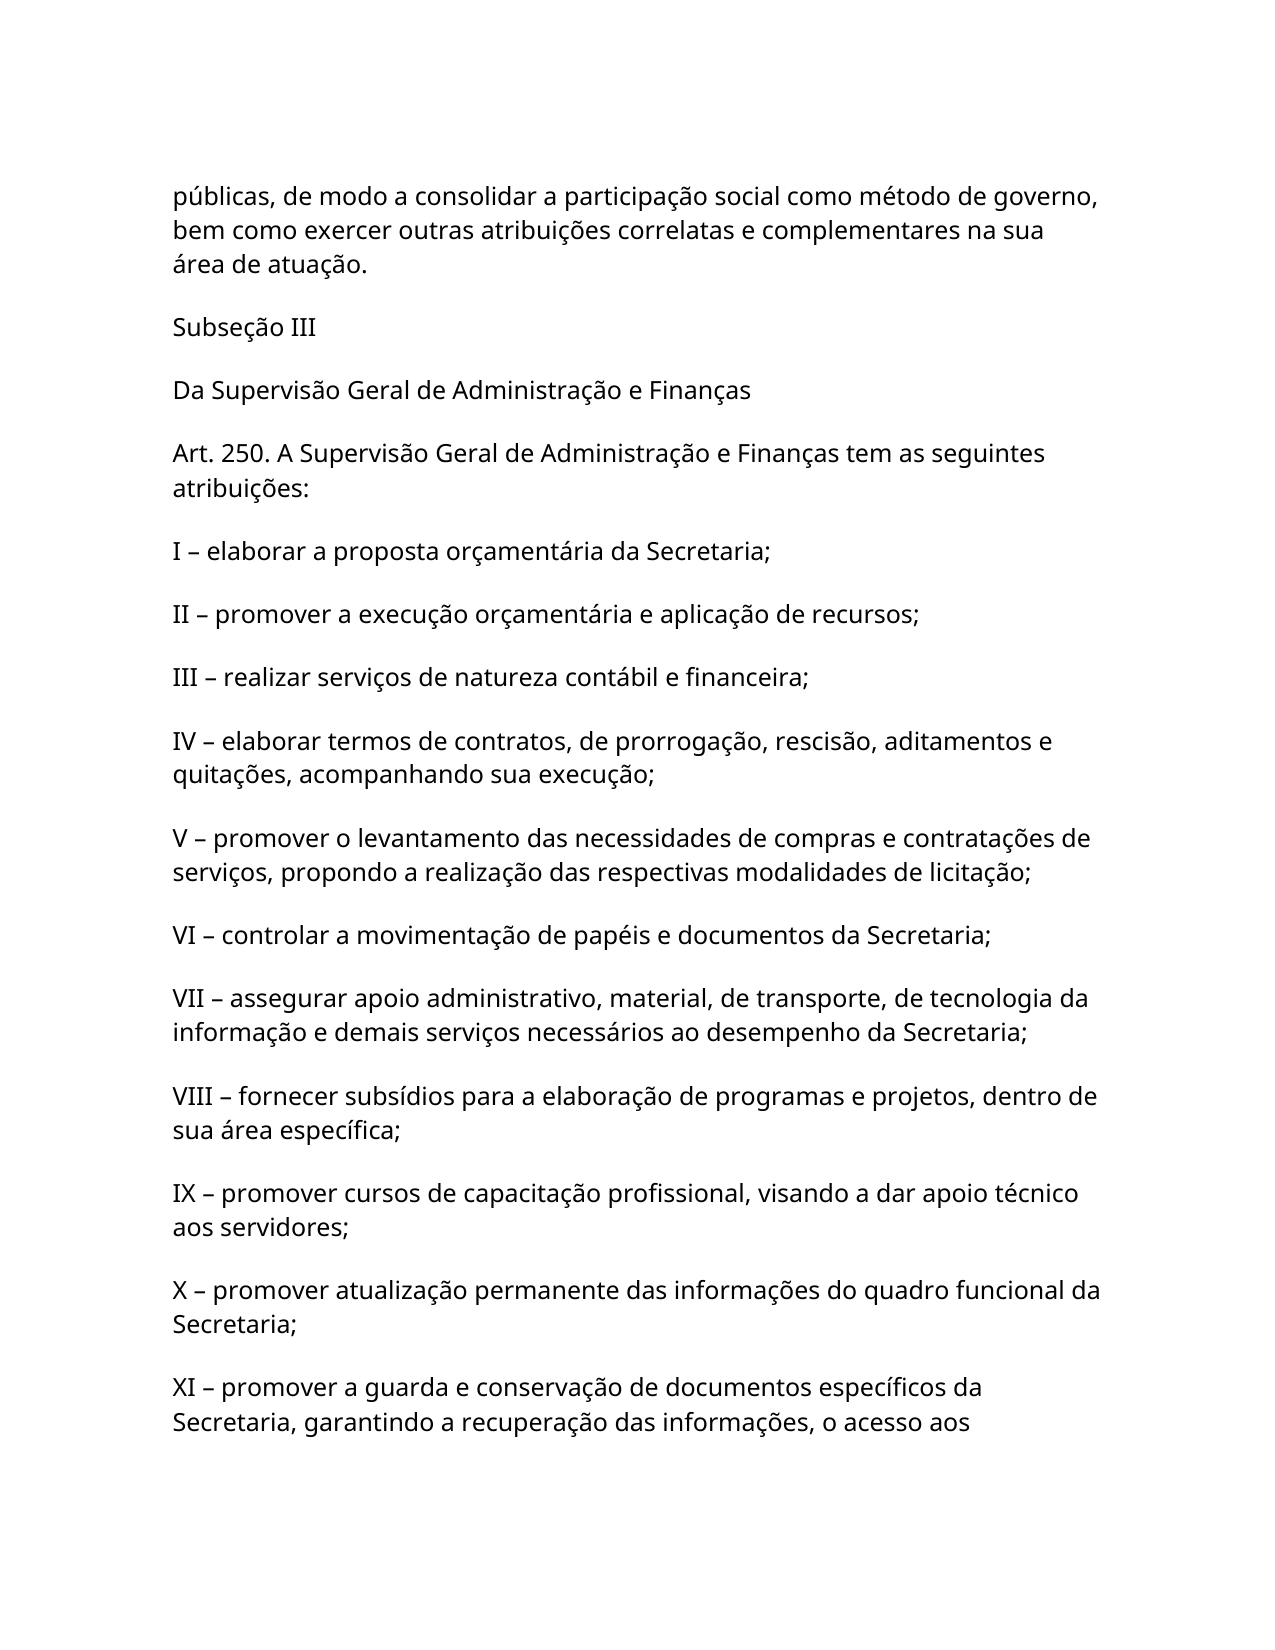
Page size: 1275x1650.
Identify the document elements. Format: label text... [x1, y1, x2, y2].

table_header públicas, de modo a consolidar a participação social como método de governo, bem como exercer outras atribuições correlatas e complementares na sua área de atuação. Subseção III Da Supervisão Geral de Administração e Finanças Art. 250. A Supervisão Geral de Administração e Finanças tem as seguintes atribuições: I – elaborar a proposta orçamentária da Secretaria; II – promover a execução orçamentária e aplicação de recursos; III – realizar serviços de natureza contábil e financeira; IV – elaborar termos de contratos, de prorrogação, rescisão, aditamentos e quitações, acompanhando sua execução; V – promover o levantamento das necessidades de compras e contratações de serviços, propondo a realização das respectivas modalidades de licitação; VI – controlar a movimentação de papéis e documentos da Secretaria; VII – assegurar apoio administrativo, material, de transporte, de tecnologia da informação e demais serviços necessários ao desempenho da Secretaria; VIII – fornecer subsídios para a elaboração de programas e projetos, dentro de sua área específica; IX – promover cursos de capacitação profissional, visando a dar apoio técnico aos servidores; X – promover atualização permanente das informações do quadro funcional da Secretaria; XI – promover a guarda e conservação de documentos específicos da Secretaria, garantindo a recuperação das informações, o acesso aos [171, 148, 1104, 1440]
